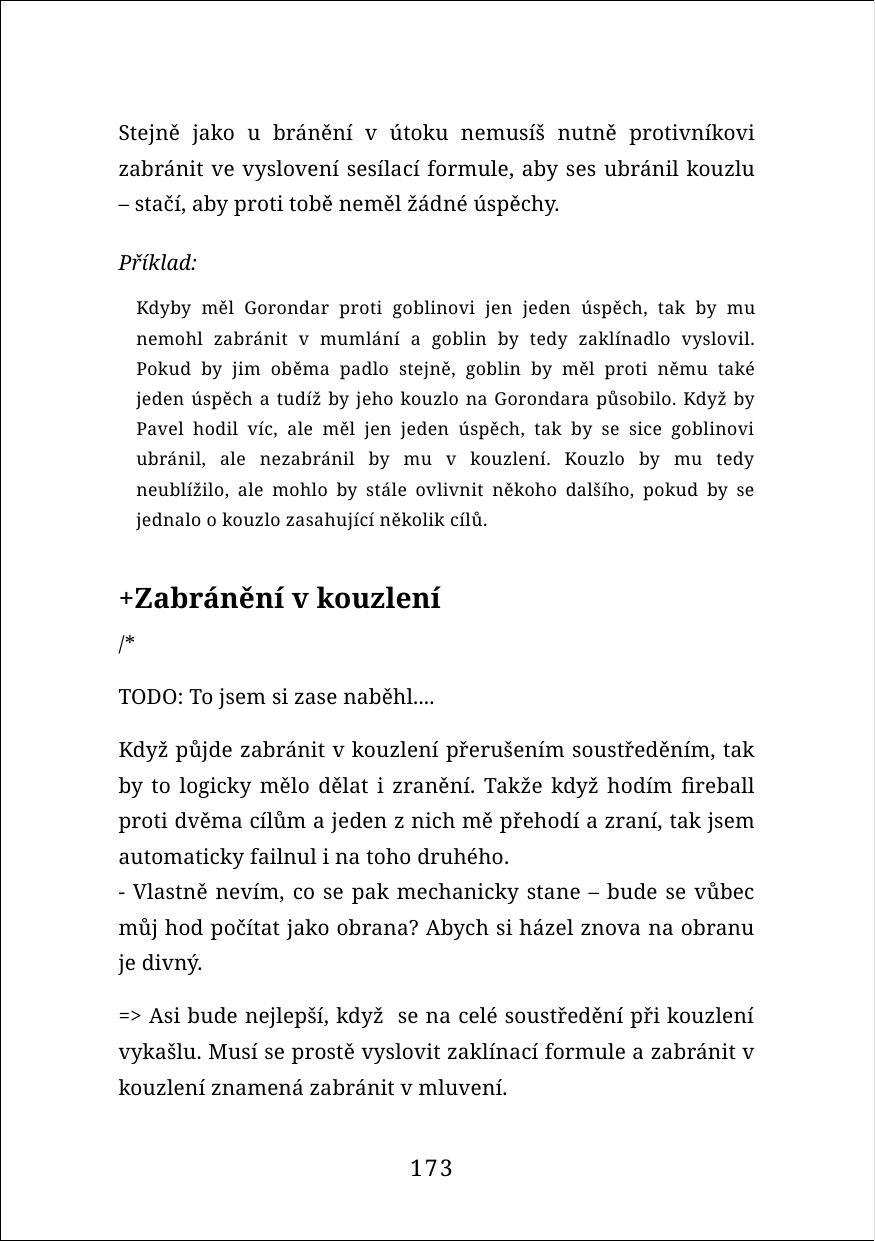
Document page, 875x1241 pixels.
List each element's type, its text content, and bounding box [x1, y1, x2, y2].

text Příklad: [118, 248, 756, 277]
text /* [118, 629, 756, 657]
text => Asi bude nejlepší, když se na celé soustředění při kouzlení vykašlu. Musí se prostě vyslovit zaklínací formule a zabránit v kouzlení znamená zabránit v mluvení. [118, 1002, 756, 1101]
text Stejně jako u bránění v útoku nemusíš nutně protivníkovi zabránit ve vyslovení sesílací formule, aby ses ubránil kouzlu – stačí, aby proti tobě neměl žádné úspěchy. [118, 118, 756, 218]
text Kdyby měl Gorondar proti goblinovi jen jeden úspěch, tak by mu nemohl zabránit v mumlání a goblin by tedy zaklínadlo vyslovil. Pokud by jim oběma padlo stejně, goblin by měl proti němu také jeden úspěch a tudíž by jeho kouzlo na Gorondara působilo. Když by Pavel hodil víc, ale měl jen jeden úspěch, tak by se sice goblinovi ubránil, ale nezabránil by mu v kouzlení. Kouzlo by mu tedy neublížilo, ale mohlo by stále ovlivnit někoho dalšího, pokud by se jednalo o kouzlo zasahující několik cílů. [136, 296, 756, 531]
subtitle +Zabránění v kouzlení [118, 579, 756, 617]
text TODO: To jsem si zase naběhl.... [118, 682, 756, 711]
text Když půjde zabránit v kouzlení přerušením soustředěním, tak by to logicky mělo dělat i zranění. Takže když hodím fireball proti dvěma cílům a jeden z nich mě přehodí a zraní, tak jsem automaticky failnul i na toho druhého. - Vlastně nevím, co se pak mechanicky stane – bude se vůbec můj hod počítat jako obrana? Abych si házel znova na obranu je divný. [118, 735, 756, 977]
